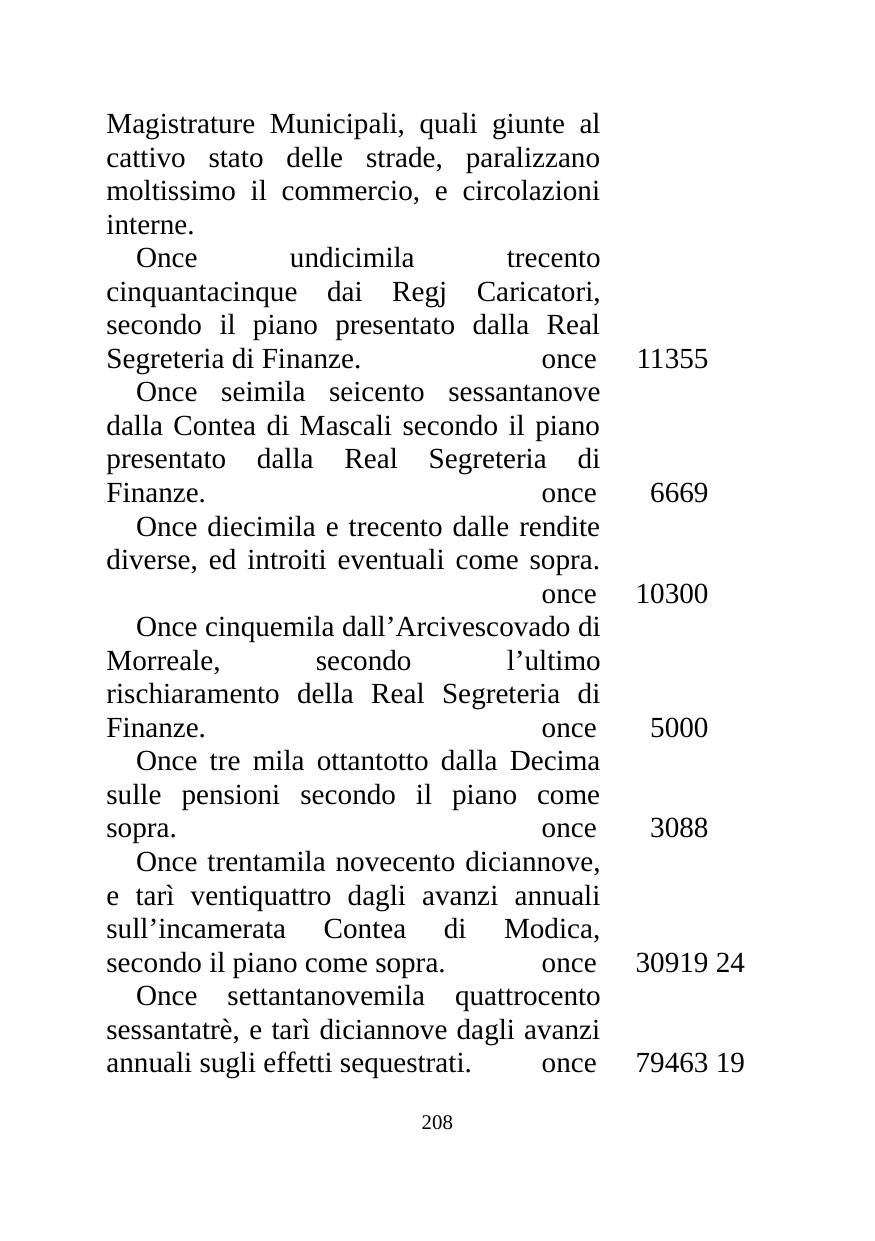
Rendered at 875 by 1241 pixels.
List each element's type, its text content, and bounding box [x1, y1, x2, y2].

table_cell [601, 106, 767, 240]
table_cell 79463 19 [601, 978, 767, 1079]
table_cell 3088 [601, 744, 767, 844]
table_cell 5000 [601, 609, 767, 743]
table_cell 11355 [601, 240, 767, 374]
table_cell Once settantanovemila quattrocento sessantatrè, e tarì diciannove dagli avanzi annuali sugli effetti sequestrati. once [106, 978, 601, 1079]
table_cell 10300 [601, 509, 767, 609]
table_cell Once trentamila novecento diciannove, e tarì ventiquattro dagli avanzi annuali sull’incamerata Contea di Modica, secondo il piano come sopra. once [106, 844, 601, 978]
table_cell Once tre mila ottantotto dalla Decima sulle pensioni secondo il piano come sopra. once [106, 744, 601, 844]
table_cell Once undicimila trecento cinquantacinque dai Regj Caricatori, secondo il piano presentato dalla Real Segreteria di Finanze. once [106, 240, 601, 374]
table_cell 30919 24 [601, 844, 767, 978]
table_cell Once cinquemila dall’Arcivescovado di Morreale, secondo l’ultimo rischiaramento della Real Segreteria di Finanze. once [106, 609, 601, 743]
table_cell Once seimila seicento sessantanove dalla Contea di Mascali secondo il piano presentato dalla Real Segreteria di Finanze. once [106, 375, 601, 509]
table_cell 6669 [601, 375, 767, 509]
table_cell Once diecimila e trecento dalle rendite diverse, ed introiti eventuali come sopra. once [106, 509, 601, 609]
table_cell Magistrature Municipali, quali giunte al cattivo stato delle strade, paralizzano moltissimo il commercio, e circolazioni interne. [106, 106, 601, 240]
